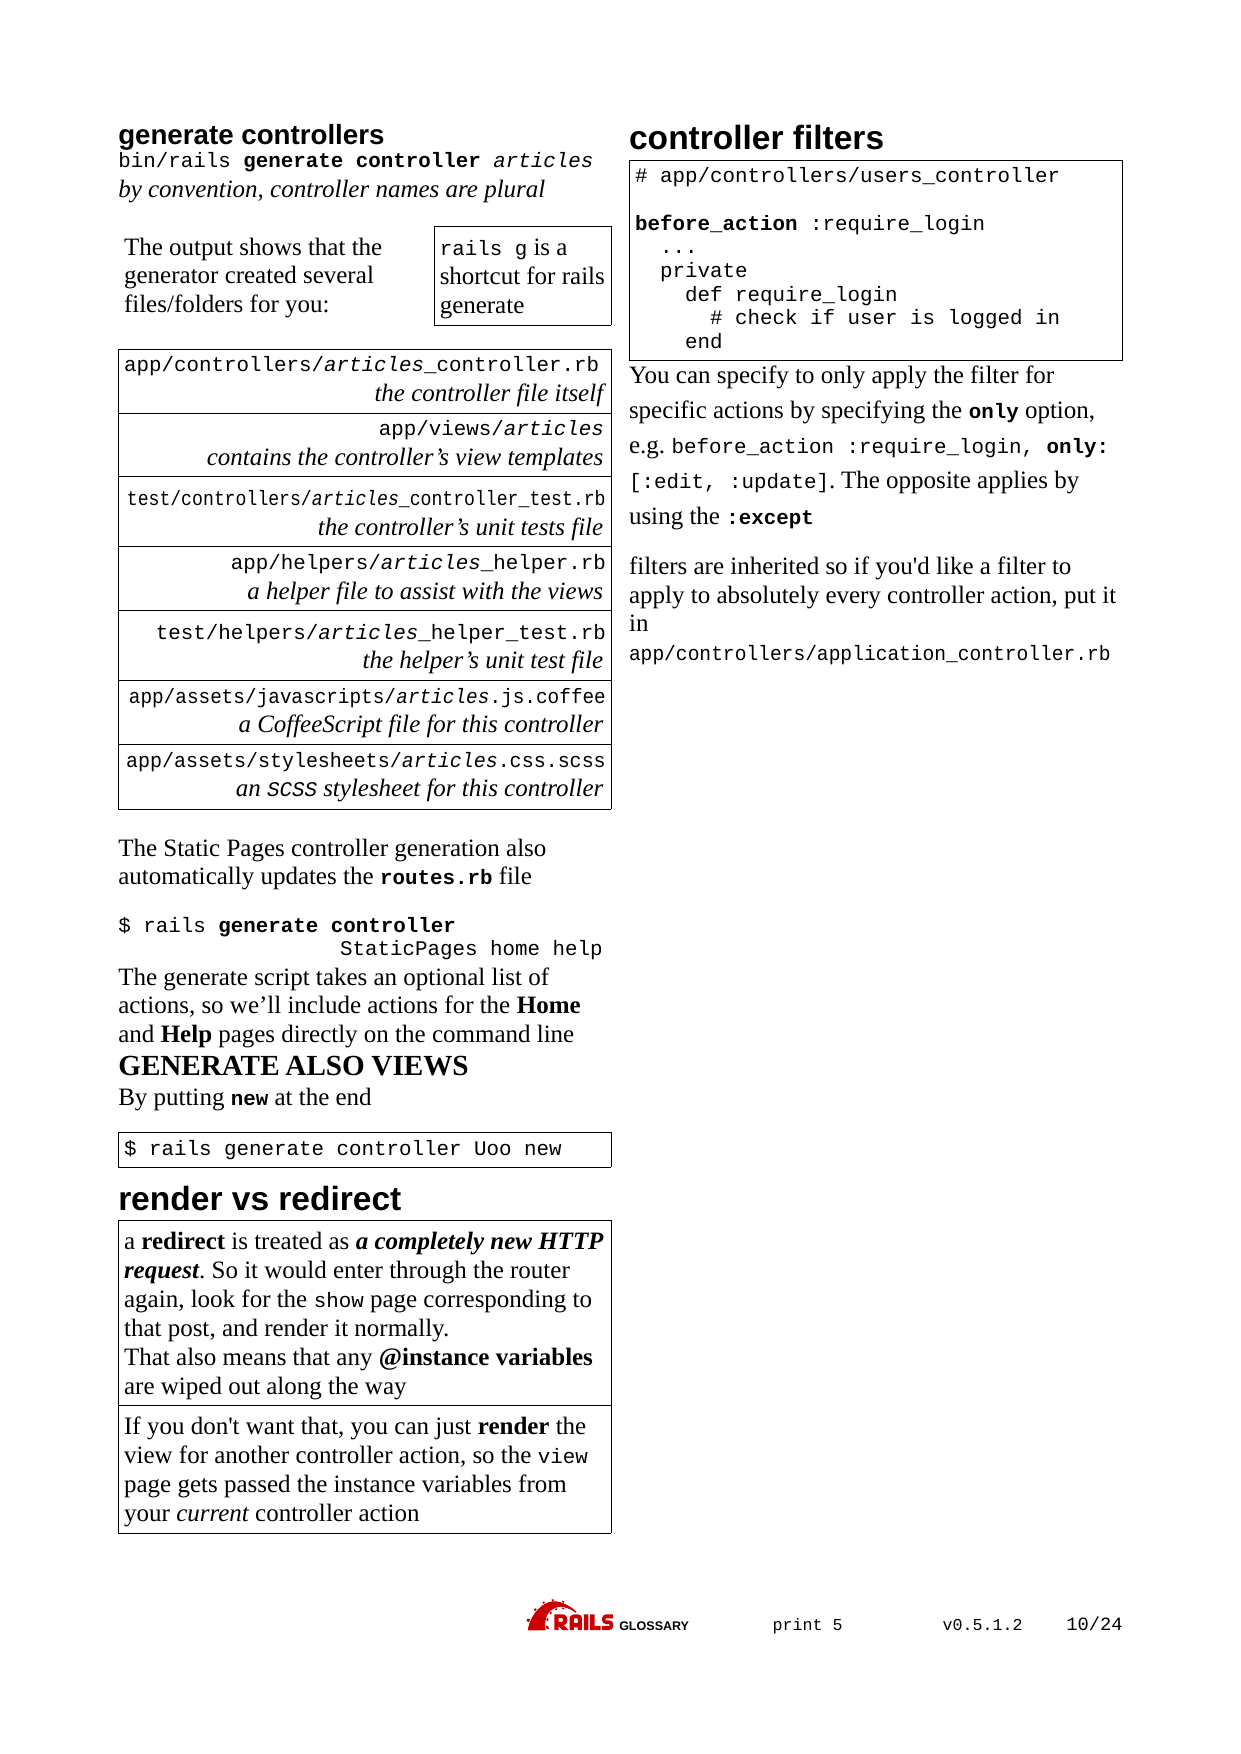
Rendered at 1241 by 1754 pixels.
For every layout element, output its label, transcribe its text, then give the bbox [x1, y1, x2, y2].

table_cell app/assets/stylesheets/articles.css.scss an SCSS stylesheet for this controller [119, 745, 611, 809]
table_header rails g is a shortcut for rails generate [435, 227, 611, 325]
text GENERATE ALSO VIEWS [118, 1048, 611, 1082]
text $ rails generate controller [118, 914, 611, 938]
text StaticPages home help [118, 938, 611, 962]
table_cell If you don't want that, you can just render the view for another controller action, so the view page gets passed the instance variables from your current controller action [119, 1406, 611, 1533]
table_cell app/helpers/articles_helper.rb a helper file to assist with the views [119, 547, 611, 610]
subtitle generate controllers [118, 118, 611, 150]
subtitle render vs redirect [118, 1179, 611, 1217]
text The generate script takes an optional list of actions, so we’ll include actions for the Home and Help pages directly on the command line [118, 962, 611, 1048]
table_header $ rails generate controller Uoo new [119, 1133, 611, 1167]
table_header app/controllers/articles_controller.rb the controller file itself [119, 350, 611, 412]
table_header a redirect is treated as a completely new HTTP request. So it would enter through the router again, look for the show page corresponding to that post, and render it normally. That also means that any @instance variables are wiped out along the way [119, 1221, 611, 1405]
table_cell app/views/articles contains the controller’s view templates [119, 414, 611, 476]
table_header # app/controllers/users_controller before_action :require_login ... private def require_login # check if user is logged in end [630, 161, 1122, 360]
text by convention, controller names are plural [118, 174, 611, 202]
text You can specify to only apply the filter for specific actions by specifying the only option, e.g. before_action :require_login, only: [:edit, :update]. The opposite applies by using the :except [629, 361, 1122, 531]
subtitle controller filters [629, 118, 1122, 157]
text filters are inherited so if you'd like a filter to apply to absolutely every controller action, put it in app/controllers/application_controller.rb [629, 551, 1122, 667]
table_cell test/controllers/articles_controller_test.rb the controller’s unit tests file [119, 477, 611, 546]
text bin/rails generate controller articles [118, 150, 611, 174]
table_cell app/assets/javascripts/articles.js.coffee a CoffeeScript file for this controller [119, 681, 611, 744]
table_header The output shows that the generator created several files/folders for you: [118, 226, 434, 325]
table_cell test/helpers/articles_helper_test.rb the helper’s unit test file [119, 611, 611, 680]
text By putting new at the end [118, 1082, 611, 1111]
text The Static Pages controller generation also automatically updates the routes.rb file [118, 833, 611, 891]
